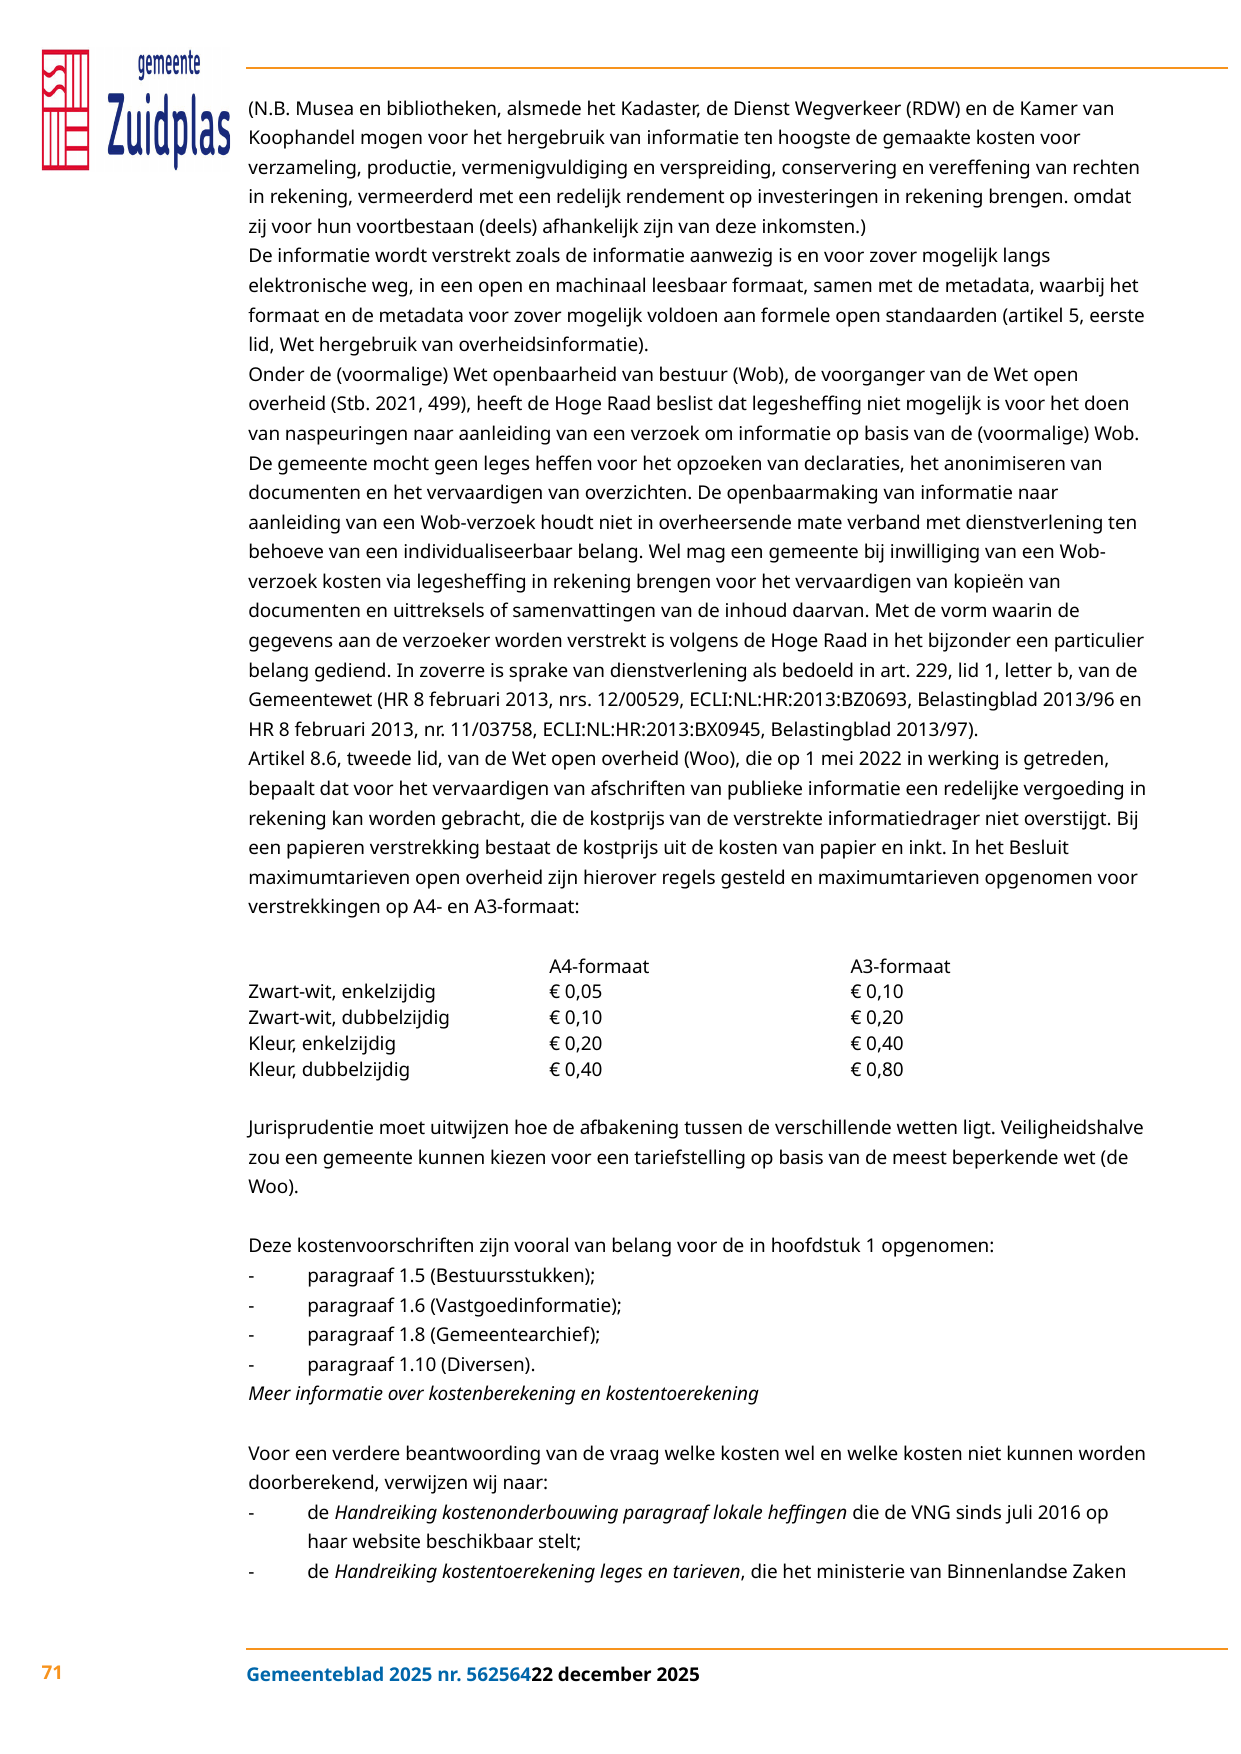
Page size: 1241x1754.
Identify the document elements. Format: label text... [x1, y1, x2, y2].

table_cell Kleur, dubbelzijdig [248, 1056, 549, 1081]
text Voor een verdere beantwoording van de vraag welke kosten wel en welke kosten niet kunnen worden doorberekend, verwijzen wij naar: [248, 1440, 1152, 1495]
table_cell € 0,20 [850, 1004, 1152, 1030]
table_cell Zwart-wit, enkelzijdig [248, 979, 549, 1004]
text De informatie wordt verstrekt zoals de informatie aanwezig is en voor zover mogelijk langs elektronische weg, in een open en machinaal leesbaar formaat, samen met de metadata, waarbij het formaat en de metadata voor zover mogelijk voldoen aan formele open standaarden (artikel 5, eerste lid, Wet hergebruik van overheidsinformatie). [248, 243, 1152, 357]
text (N.B. Musea en bibliotheken, alsmede het Kadaster, de Dienst Wegverkeer (RDW) en de Kamer van Koophandel mogen voor het hergebruik van informatie ten hoogste de gemaakte kosten voor verzameling, productie, vermenigvuldiging en verspreiding, conservering en vereffening van rechten in rekening, vermeerderd met een redelijk rendement op investeringen in rekening brengen. omdat zij voor hun voortbestaan (deels) afhankelijk zijn van deze inkomsten.) [248, 95, 1152, 239]
table_header [248, 953, 549, 978]
table_cell € 0,40 [549, 1056, 850, 1081]
text Jurisprudentie moet uitwijzen hoe de afbakening tussen de verschillende wetten ligt. Veiligheidshalve zou een gemeente kunnen kiezen voor een tariefstelling op basis van de meest beperkende wet (de Woo). [248, 1114, 1152, 1199]
table_cell € 0,10 [850, 979, 1152, 1004]
picture [41, 47, 231, 172]
table_header A3-formaat [850, 953, 1152, 978]
list paragraaf 1.6 (Vastgoedinformatie); [248, 1292, 1152, 1317]
list paragraaf 1.8 (Gemeentearchief); [248, 1321, 1152, 1347]
table_cell € 0,40 [850, 1030, 1152, 1056]
text Artikel 8.6, tweede lid, van de Wet open overheid (Woo), die op 1 mei 2022 in werking is getreden, bepaalt dat voor het vervaardigen van afschriften van publieke informatie een redelijke vergoeding in rekening kan worden gebracht, die de kostprijs van de verstrekte informatiedrager niet overstijgt. Bij een papieren verstrekking bestaat de kostprijs uit de kosten van papier en inkt. In het Besluit maximumtarieven open overheid zijn hierover regels gesteld en maximumtarieven opgenomen voor verstrekkingen op A4- en A3-formaat: [248, 746, 1152, 919]
list de Handreiking kostentoerekening leges en tarieven, die het ministerie van Binnenlandse Zaken [248, 1558, 1152, 1584]
text Deze kostenvoorschriften zijn vooral van belang voor de in hoofdstuk 1 opgenomen: [248, 1233, 1152, 1258]
list paragraaf 1.10 (Diversen). [248, 1351, 1152, 1377]
table_cell Zwart-wit, dubbelzijdig [248, 1004, 549, 1030]
table_cell Kleur, enkelzijdig [248, 1030, 549, 1056]
text Meer informatie over kostenberekening en kostentoerekening [248, 1381, 1152, 1406]
list de Handreiking kostenonderbouwing paragraaf lokale heffingen die de VNG sinds juli 2016 op haar website beschikbaar stelt; [248, 1499, 1152, 1554]
table_cell € 0,05 [549, 979, 850, 1004]
table_cell € 0,80 [850, 1056, 1152, 1081]
text Onder de (voormalige) Wet openbaarheid van bestuur (Wob), de voorganger van de Wet open overheid (Stb. 2021, 499), heeft de Hoge Raad beslist dat legesheffing niet mogelijk is voor het doen van naspeuringen naar aanleiding van een verzoek om informatie op basis van de (voormalige) Wob. De gemeente mocht geen leges heffen voor het opzoeken van declaraties, het anonimiseren van documenten en het vervaardigen van overzichten. De openbaarmaking van informatie naar aanleiding van een Wob-verzoek houdt niet in overheersende mate verband met dienstverlening ten behoeve van een individualiseerbaar belang. Wel mag een gemeente bij inwilliging van een Wob-verzoek kosten via legesheffing in rekening brengen voor het vervaardigen van kopieën van documenten en uittreksels of samenvattingen van de inhoud daarvan. Met de vorm waarin de gegevens aan de verzoeker worden verstrekt is volgens de Hoge Raad in het bijzonder een particulier belang gediend. In zoverre is sprake van dienstverlening als bedoeld in art. 229, lid 1, letter b, van de Gemeentewet (HR 8 februari 2013, nrs. 12/00529, ECLI:NL:HR:2013:BZ0693, Belastingblad 2013/96 en HR 8 februari 2013, nr. 11/03758, ECLI:NL:HR:2013:BX0945, Belastingblad 2013/97). [248, 361, 1152, 742]
list paragraaf 1.5 (Bestuursstukken); [248, 1262, 1152, 1288]
table_cell € 0,20 [549, 1030, 850, 1056]
table_header A4-formaat [549, 953, 850, 978]
table_cell € 0,10 [549, 1004, 850, 1030]
